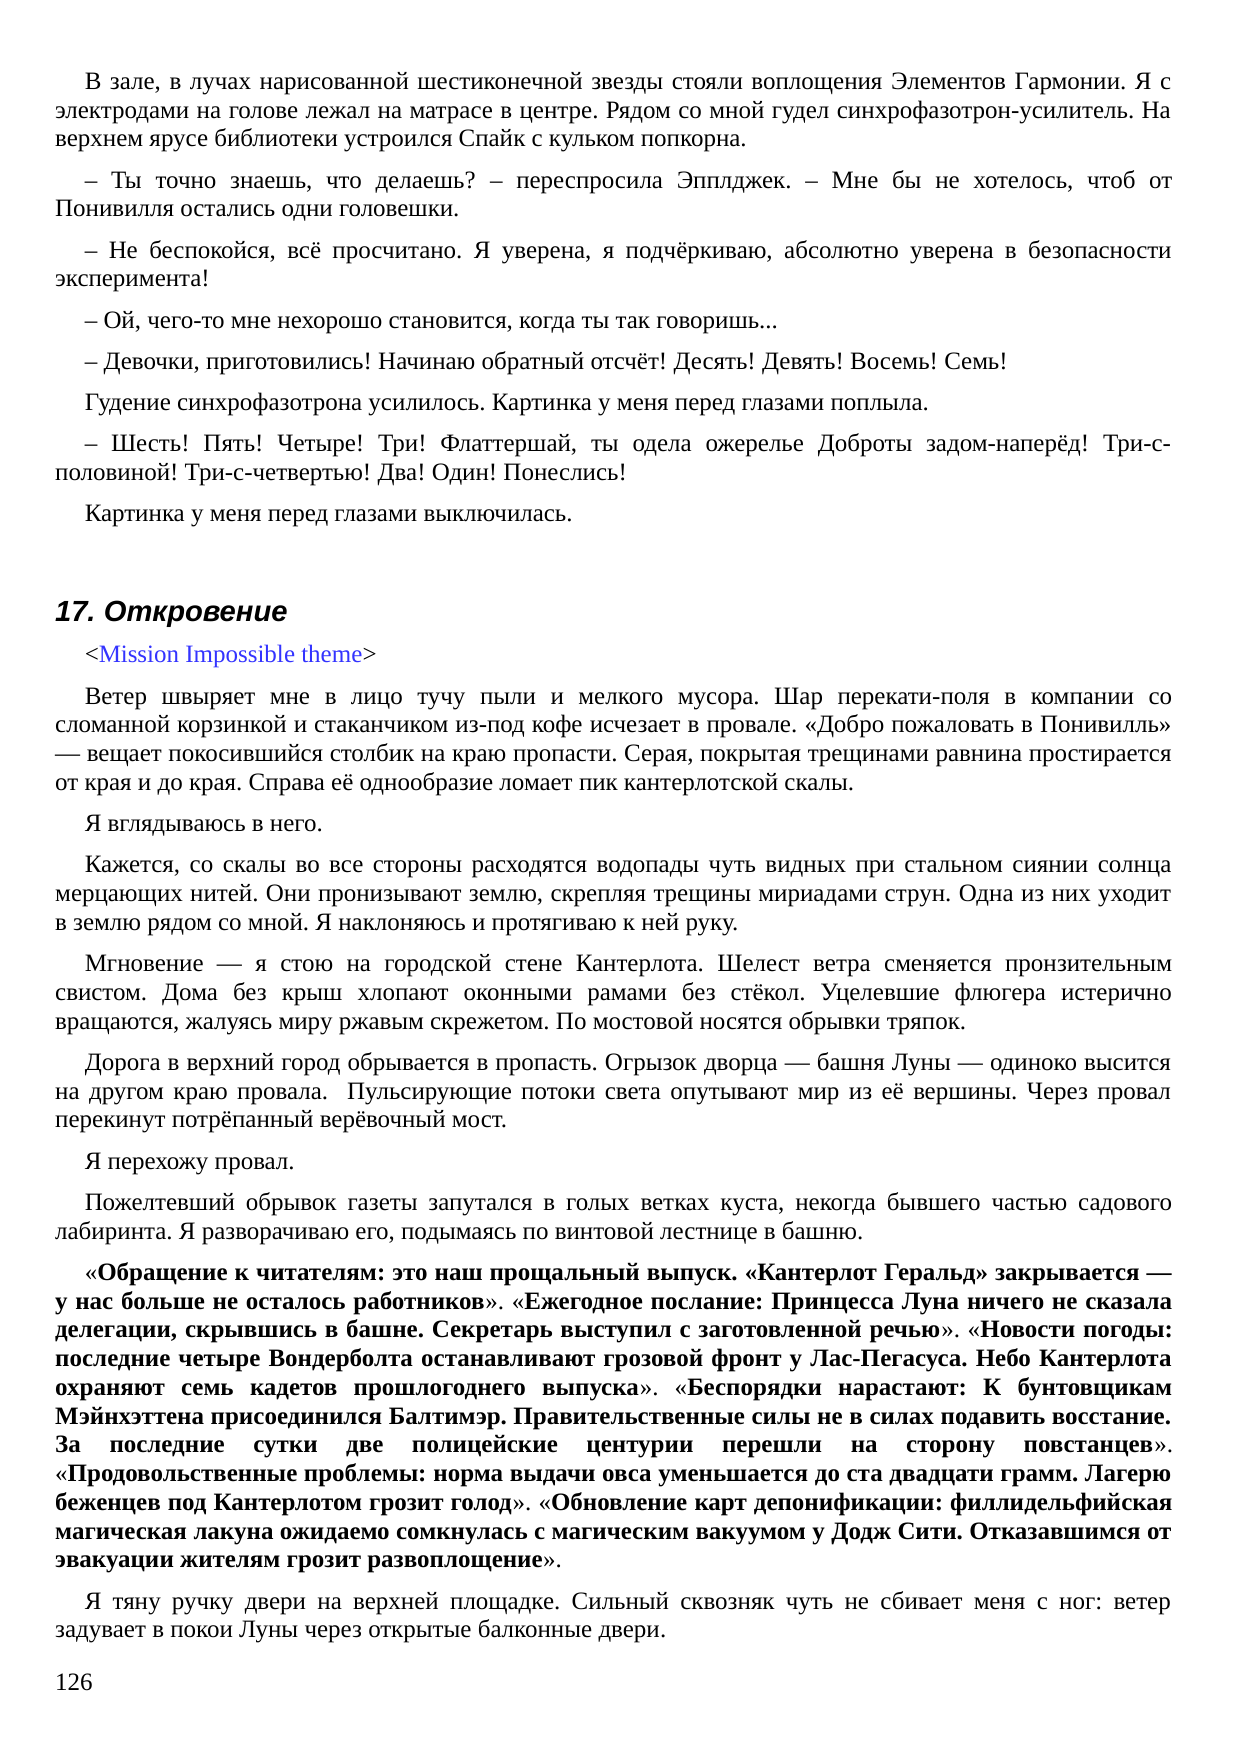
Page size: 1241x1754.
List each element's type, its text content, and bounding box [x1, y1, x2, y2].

text Я тяну ручку двери на верхней площадке. Сильный сквозняк чуть не сбивает меня с ног: ветер задувает в покои Луны через открытые балконные двери. [55, 1586, 1173, 1643]
text – Ты точно знаешь, что делаешь? – переспросила Эпплджек. – Мне бы не хотелось, чтоб от Понивилля остались одни головешки. [55, 165, 1173, 222]
text Картинка у меня перед глазами выключилась. [55, 498, 1173, 527]
text Я вглядываюсь в него. [55, 808, 1173, 837]
text Я перехожу провал. [55, 1146, 1173, 1174]
text Пожелтевший обрывок газеты запутался в голых ветках куста, некогда бывшего частью садового лабиринта. Я разворачиваю его, подымаясь по винтовой лестнице в башню. [55, 1187, 1173, 1244]
text – Ой, чего-то мне нехорошо становится, когда ты так говоришь... [55, 305, 1173, 333]
text Кажется, со скалы во все стороны расходятся водопады чуть видных при стальном сиянии солнца мерцающих нитей. Они пронизывают землю, скрепляя трещины мириадами струн. Одна из них уходит в землю рядом со мной. Я наклоняюсь и протягиваю к ней руку. [55, 849, 1173, 936]
subtitle 17. Откровение [55, 593, 1173, 627]
text – Не беспокойся, всё просчитано. Я уверена, я подчёркиваю, абсолютно уверена в безопасности эксперимента! [55, 235, 1173, 292]
text Мгновение — я стою на городской стене Кантерлота. Шелест ветра сменяется пронзительным свистом. Дома без крыш хлопают оконными рамами без стёкол. Уцелевшие флюгера истерично вращаются, жалуясь миру ржавым скрежетом. По мостовой носятся обрывки тряпок. [55, 948, 1173, 1034]
text Гудение синхрофазотрона усилилось. Картинка у меня перед глазами поплыла. [55, 387, 1173, 416]
text – Девочки, приготовились! Начинаю обратный отсчёт! Десять! Девять! Восемь! Семь! [55, 346, 1173, 375]
text В зале, в лучах нарисованной шестиконечной звезды стояли воплощения Элементов Гармонии. Я с электродами на голове лежал на матрасе в центре. Рядом со мной гудел синхрофазотрон-усилитель. На верхнем ярусе библиотеки устроился Спайк с кульком попкорна. [55, 66, 1173, 152]
text «Обращение к читателям: это наш прощальный выпуск. «Кантерлот Геральд» закрывается — у нас больше не осталось работников». «Ежегодное послание: Принцесса Луна ничего не сказала делегации, скрывшись в башне. Секретарь выступил с заготовленной речью». «Новости погоды: последние четыре Вондерболта останавливают грозовой фронт у Лас-Пегасуса. Небо Кантерлота охраняют семь кадетов прошлогоднего выпуска». «Беспорядки нарастают: К бунтовщикам Мэйнхэттена присоединился Балтимэр. Правительственные силы не в силах подавить восстание. За последние сутки две полицейские центурии перешли на сторону повстанцев». «Продовольственные проблемы: норма выдачи овса уменьшается до ста двадцати грамм. Лагерю беженцев под Кантерлотом грозит голод». «Обновление карт депонификации: филлидельфийская магическая лакуна ожидаемо сомкнулась с магическим вакуумом у Додж Сити. Отказавшимся от эвакуации жителям грозит развоплощение». [55, 1257, 1173, 1573]
text Ветер швыряет мне в лицо тучу пыли и мелкого мусора. Шар перекати-поля в компании со сломанной корзинкой и стаканчиком из-под кофе исчезает в провале. «Добро пожаловать в Понивилль» — вещает покосившийся столбик на краю пропасти. Серая, покрытая трещинами равнина простирается от края и до края. Справа её однообразие ломает пик кантерлотской скалы. [55, 681, 1173, 796]
text Дорога в верхний город обрывается в пропасть. Огрызок дворца — башня Луны — одиноко высится на другом краю провала. Пульсирующие потоки света опутывают мир из её вершины. Через провал перекинут потрёпанный верёвочный мост. [55, 1047, 1173, 1133]
text – Шесть! Пять! Четыре! Три! Флаттершай, ты одела ожерелье Доброты задом-наперёд! Три-с-половиной! Три-с-четвертью! Два! Один! Понеслись! [55, 428, 1173, 486]
text <Mission Impossible theme> [55, 639, 1173, 668]
